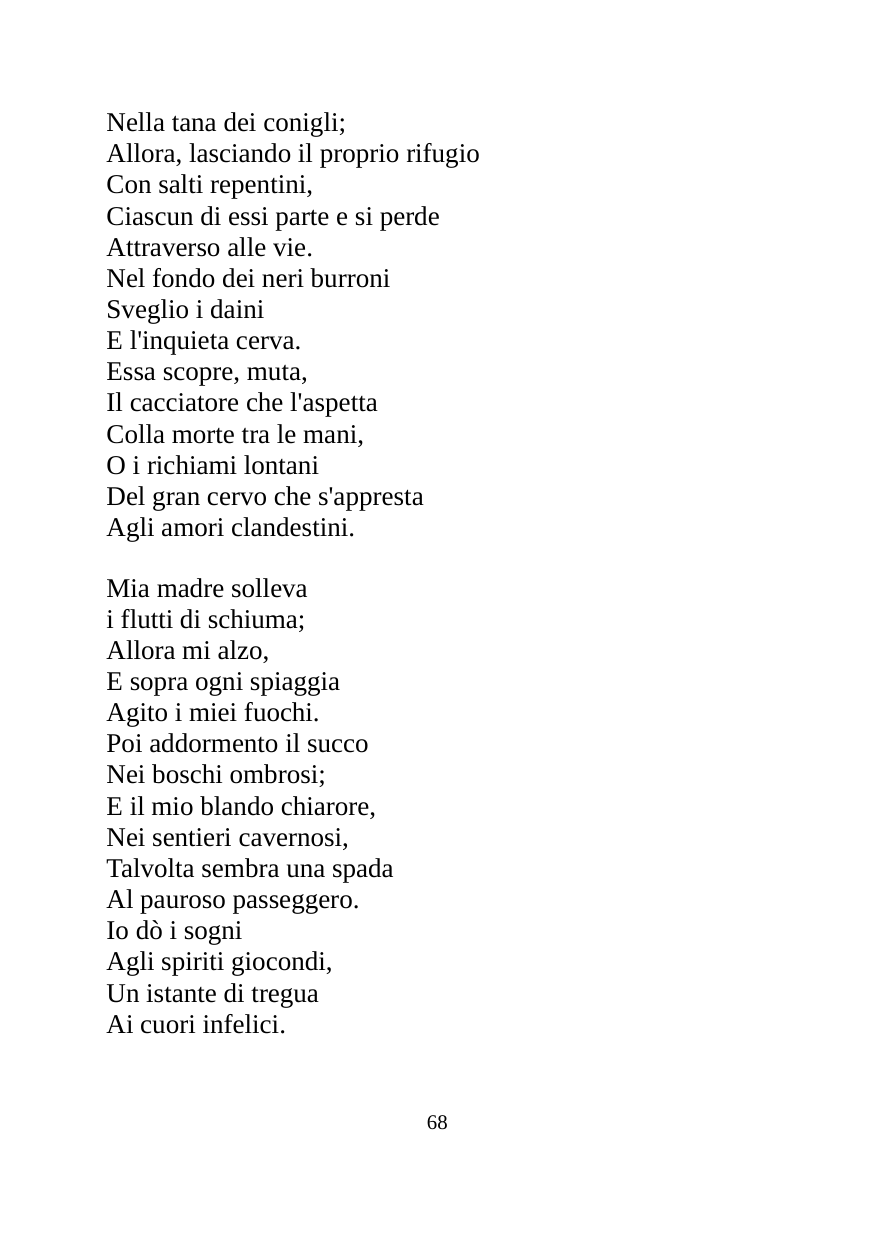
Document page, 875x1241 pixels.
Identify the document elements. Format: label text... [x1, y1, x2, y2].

text Mia madre solleva i flutti di schiuma; Allora mi alzo, E sopra ogni spiaggia Agito i miei fuochi. Poi addormento il succo Nei boschi ombrosi; E il mio blando chiarore, Nei sentieri cavernosi, Talvolta sembra una spada Al pauroso passeggero. Io dò i sogni Agli spiriti giocondi, Un istante di tregua Ai cuori infelici. [106, 572, 768, 1039]
text Nella tana dei conigli; Allora, lasciando il proprio rifugio Con salti repentini, Ciascun di essi parte e si perde Attraverso alle vie. Nel fondo dei neri burroni Sveglio i daini E l'inquieta cerva. Essa scopre, muta, Il cacciatore che l'aspetta Colla morte tra le mani, O i richiami lontani Del gran cervo che s'appresta Agli amori clandestini. [106, 106, 768, 542]
